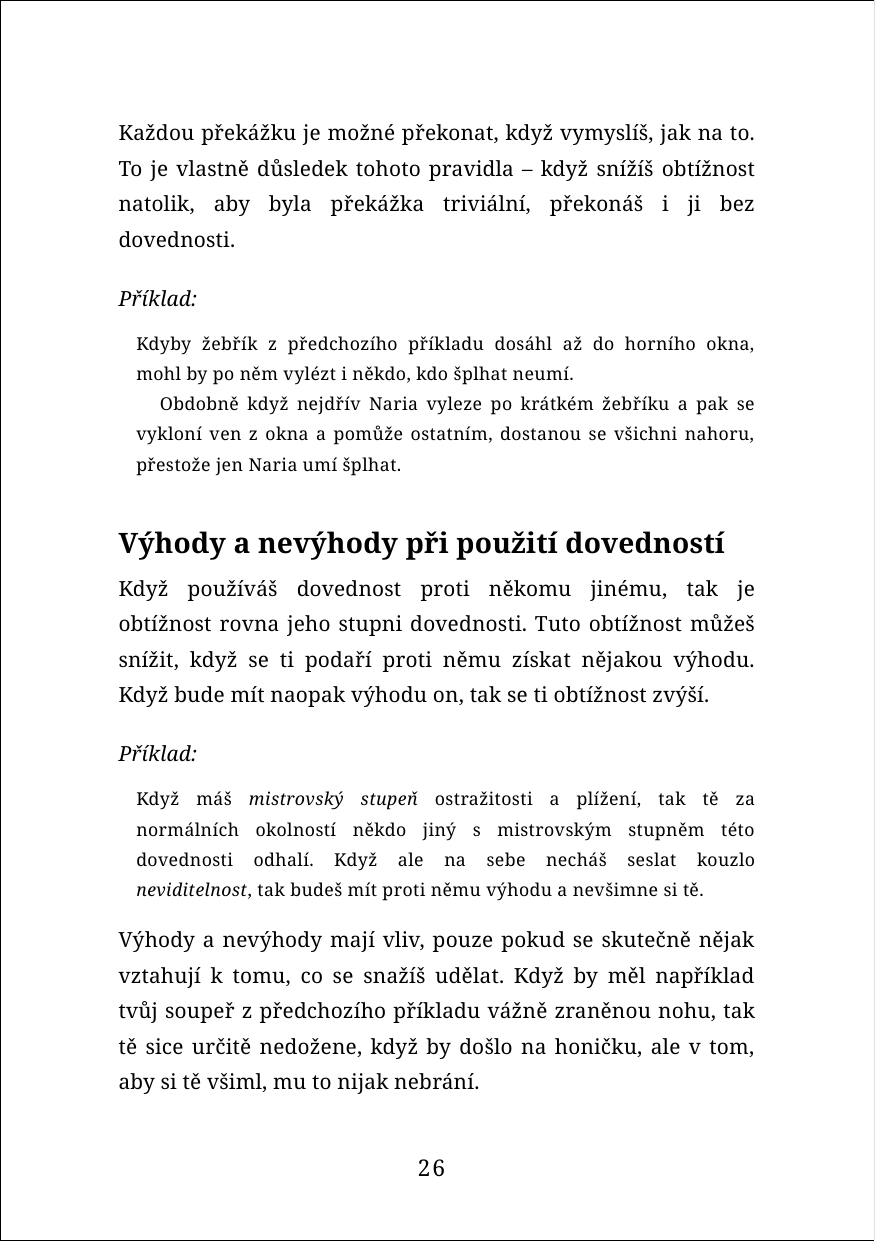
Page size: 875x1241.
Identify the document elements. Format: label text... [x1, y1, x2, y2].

text Když máš mistrovský stupeň ostražitosti a plížení, tak tě za normálních okolností někdo jiný s mistrovským stupněm této dovednosti odhalí. Když ale na sebe necháš seslat kouzlo neviditelnost, tak budeš mít proti němu výhodu a nevšimne si tě. [136, 787, 756, 902]
text Příklad: [118, 739, 756, 768]
text Kdyby žebřík z předchozího příkladu dosáhl až do horního okna, mohl by po něm vylézt i někdo, kdo šplhat neumí. Obdobně když nejdřív Naria vyleze po krátkém žebříku a pak se vykloní ven z okna a pomůže ostatním, dostanou se všichni nahoru, přestože jen Naria umí šplhat. [136, 331, 756, 476]
text Výhody a nevýhody mají vliv, pouze pokud se skutečně nějak vztahují k tomu, co se snažíš udělat. Když by měl například tvůj soupeř z předchozího příkladu vážně zraněnou nohu, tak tě sice určitě nedožene, když by došlo na honičku, ale v tom, aby si tě všiml, mu to nijak nebrání. [118, 925, 756, 1096]
subtitle Výhody a nevýhody při použití dovedností [118, 524, 756, 562]
text Každou překážku je možné překonat, když vymyslíš, jak na to. To je vlastně důsledek tohoto pravidla – když snížíš obtížnost natolik, aby byla překážka triviální, překonáš i ji bez dovednosti. [118, 118, 756, 253]
text Příklad: [118, 284, 756, 312]
text Když používáš dovednost proti někomu jinému, tak je obtížnost rovna jeho stupni dovednosti. Tuto obtížnost můžeš snížit, když se ti podaří proti němu získat nějakou výhodu. Když bude mít naopak výhodu on, tak se ti obtížnost zvýší. [118, 574, 756, 709]
